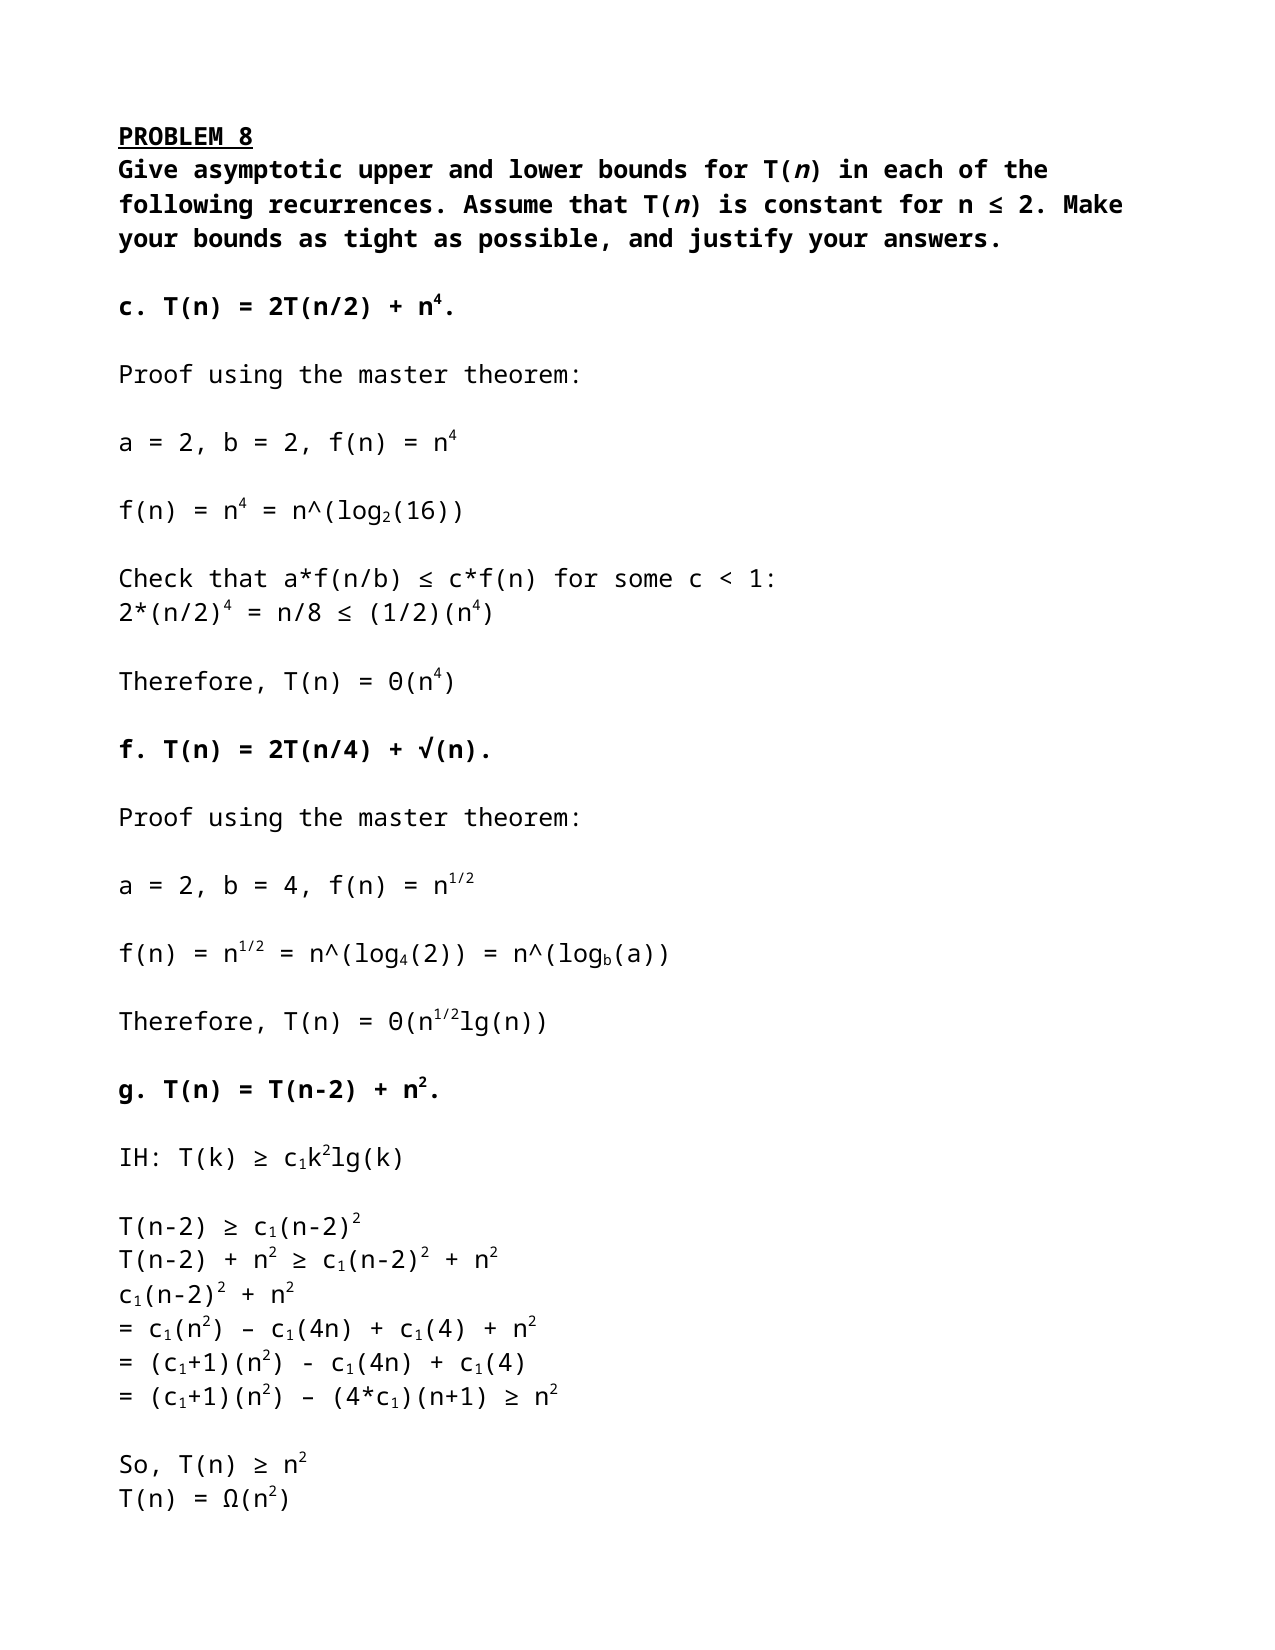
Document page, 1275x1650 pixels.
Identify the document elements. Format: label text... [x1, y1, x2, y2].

text = (c1+1)(n2) - c1(4n) + c1(4) [118, 1344, 1157, 1378]
text c. T(n) = 2T(n/2) + n4. [118, 288, 1157, 322]
text PROBLEM 8 [118, 118, 1157, 152]
text Therefore, T(n) = Θ(n4) [118, 663, 1157, 697]
text Proof using the master theorem: [118, 799, 1157, 833]
text 2*(n/2)4 = n/8 ≤ (1/2)(n4) [118, 595, 1157, 629]
text f(n) = n4 = n^(log2(16)) [118, 493, 1157, 527]
text c1(n-2)2 + n2 [118, 1276, 1157, 1310]
text T(n) = Ω(n2) [118, 1481, 1157, 1515]
text Therefore, T(n) = Θ(n1/2lg(n)) [118, 1004, 1157, 1038]
text T(n-2) ≥ c1(n-2)2 [118, 1208, 1157, 1242]
text a = 2, b = 4, f(n) = n1/2 [118, 867, 1157, 902]
text So, T(n) ≥ n2 [118, 1447, 1157, 1481]
text g. T(n) = T(n-2) + n2. [118, 1072, 1157, 1106]
text Proof using the master theorem: [118, 357, 1157, 391]
text Check that a*f(n/b) ≤ c*f(n) for some c < 1: [118, 561, 1157, 595]
text f. T(n) = 2T(n/4) + √(n). [118, 731, 1157, 765]
text f(n) = n1/2 = n^(log4(2)) = n^(logb(a)) [118, 936, 1157, 970]
text IH: T(k) ≥ c1k2lg(k) [118, 1140, 1157, 1174]
text = c1(n2) – c1(4n) + c1(4) + n2 [118, 1310, 1157, 1344]
text = (c1+1)(n2) – (4*c1)(n+1) ≥ n2 [118, 1378, 1157, 1412]
text a = 2, b = 2, f(n) = n4 [118, 425, 1157, 459]
text T(n-2) + n2 ≥ c1(n-2)2 + n2 [118, 1242, 1157, 1276]
text Give asymptotic upper and lower bounds for T(n) in each of the following recurrences. Assume that T(n) is constant for n ≤ 2. Make your bounds as tight as possible, and justify your answers. [118, 152, 1157, 254]
